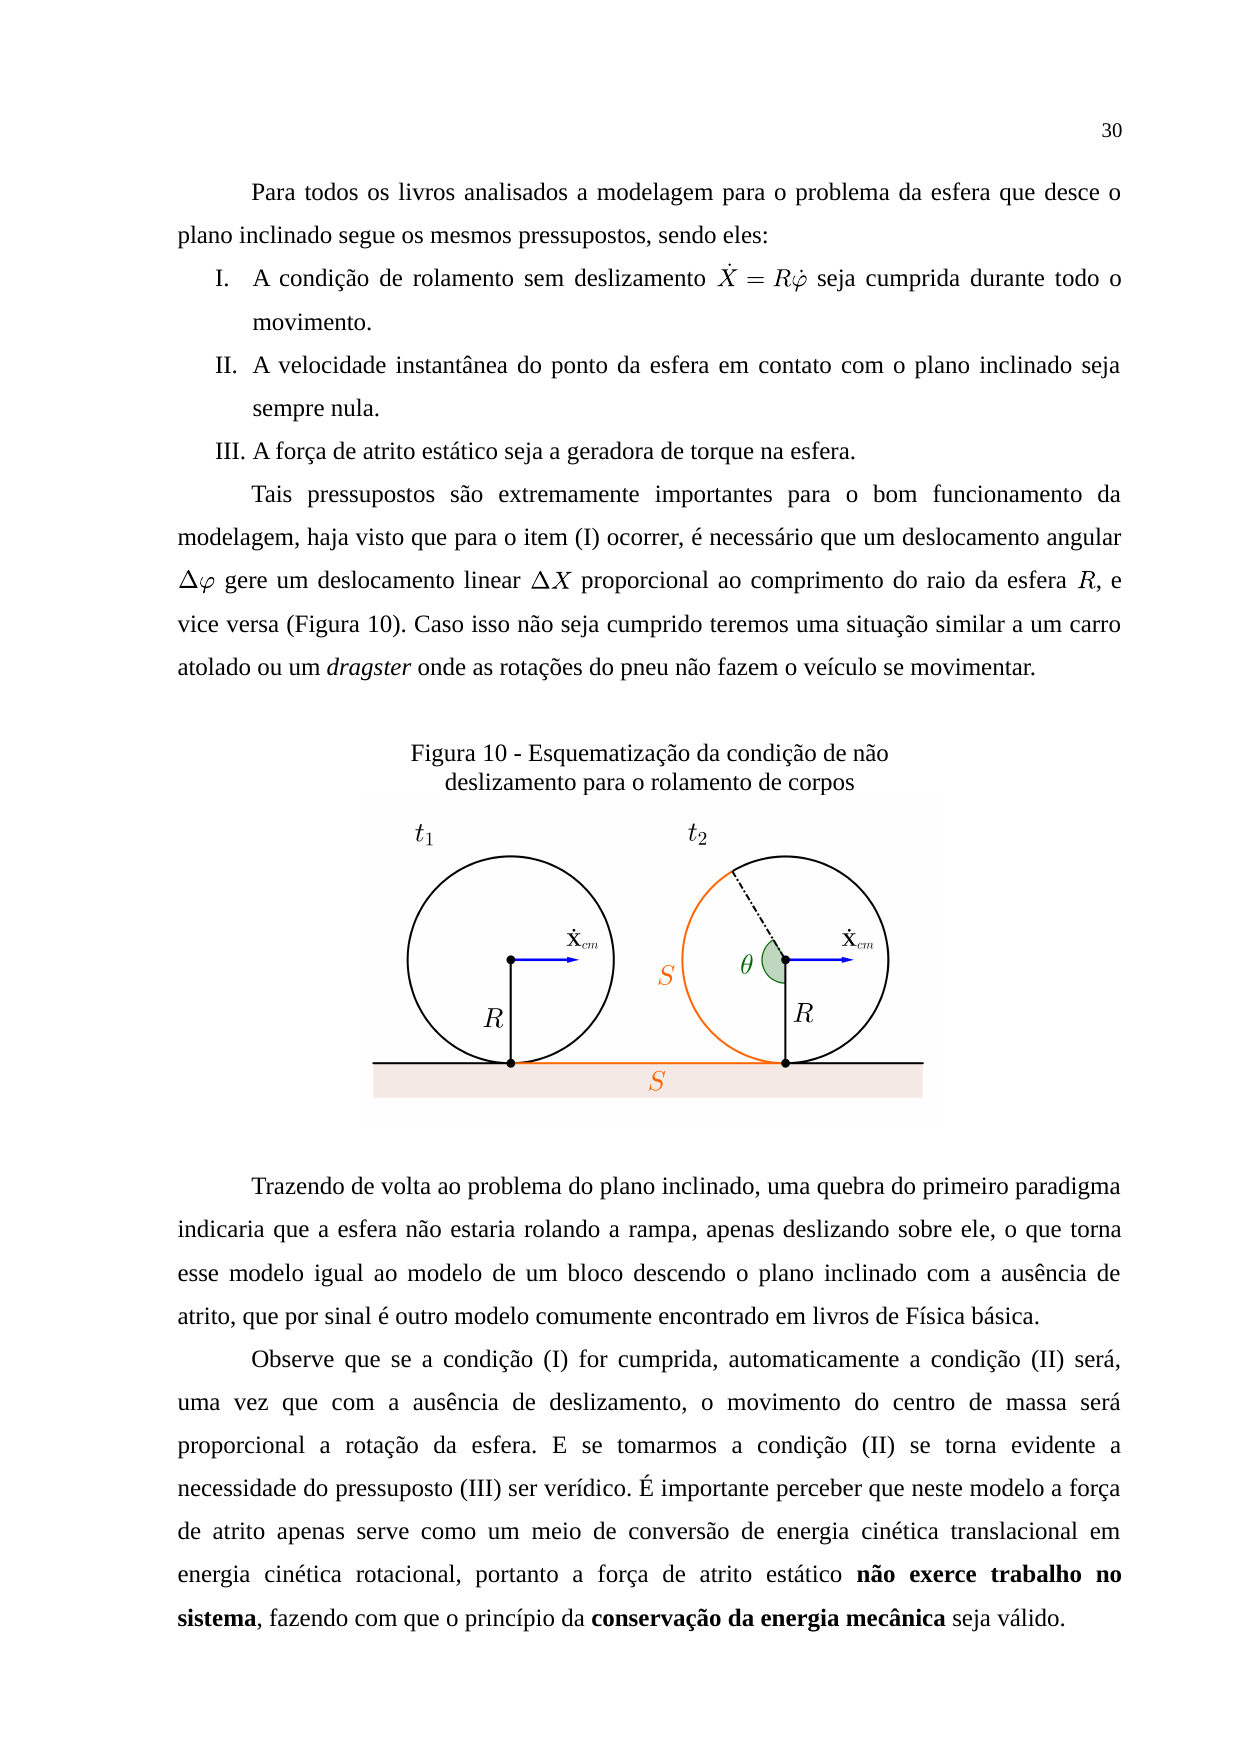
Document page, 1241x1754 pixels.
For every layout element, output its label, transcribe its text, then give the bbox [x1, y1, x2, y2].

list A condição de rolamento sem deslizamento seja cumprida durante todo o movimento. [215, 263, 1122, 335]
text Observe que se a condição (I) for cumprida, automaticamente a condição (II) será, uma vez que com a ausência de deslizamento, o movimento do centro de massa será proporcional a rotação da esfera. E se tomarmos a condição (II) se torna evidente a necessidade do pressuposto (III) ser verídico. É importante perceber que neste modelo a força de atrito apenas serve como um meio de conversão de energia cinética translacional em energia cinética rotacional, portanto a força de atrito estático não exerce trabalho no sistema, fazendo com que o princípio da conservação da energia mecânica seja válido. [177, 1344, 1122, 1631]
text Trazendo de volta ao problema do plano inclinado, uma quebra do primeiro paradigma indicaria que a esfera não estaria rolando a rampa, apenas deslizando sobre ele, o que torna esse modelo igual ao modelo de um bloco descendo o plano inclinado com a ausência de atrito, que por sinal é outro modelo comumente encontrado em livros de Física básica. [177, 1171, 1122, 1329]
list A velocidade instantânea do ponto da esfera em contato com o plano inclinado seja sempre nula. [215, 350, 1122, 422]
text Para todos os livros analisados a modelagem para o problema da esfera que desce o plano inclinado segue os mesmos pressupostos, sendo eles: [177, 177, 1122, 249]
picture [360, 795, 939, 1129]
text Tais pressupostos são extremamente importantes para o bom funcionamento da modelagem, haja visto que para o item (I) ocorrer, é necessário que um deslocamento angular gere um deslocamento linear proporcional ao comprimento do raio da esfera , e vice versa (Figura 10). Caso isso não seja cumprido teremos uma situação similar a um carro atolado ou um dragster onde as rotações do pneu não fazem o veículo se movimentar. [177, 479, 1122, 681]
text Figura 10 - Esquematização da condição de não deslizamento para o rolamento de corpos [360, 738, 939, 795]
list A força de atrito estático seja a geradora de torque na esfera. [215, 436, 1122, 465]
